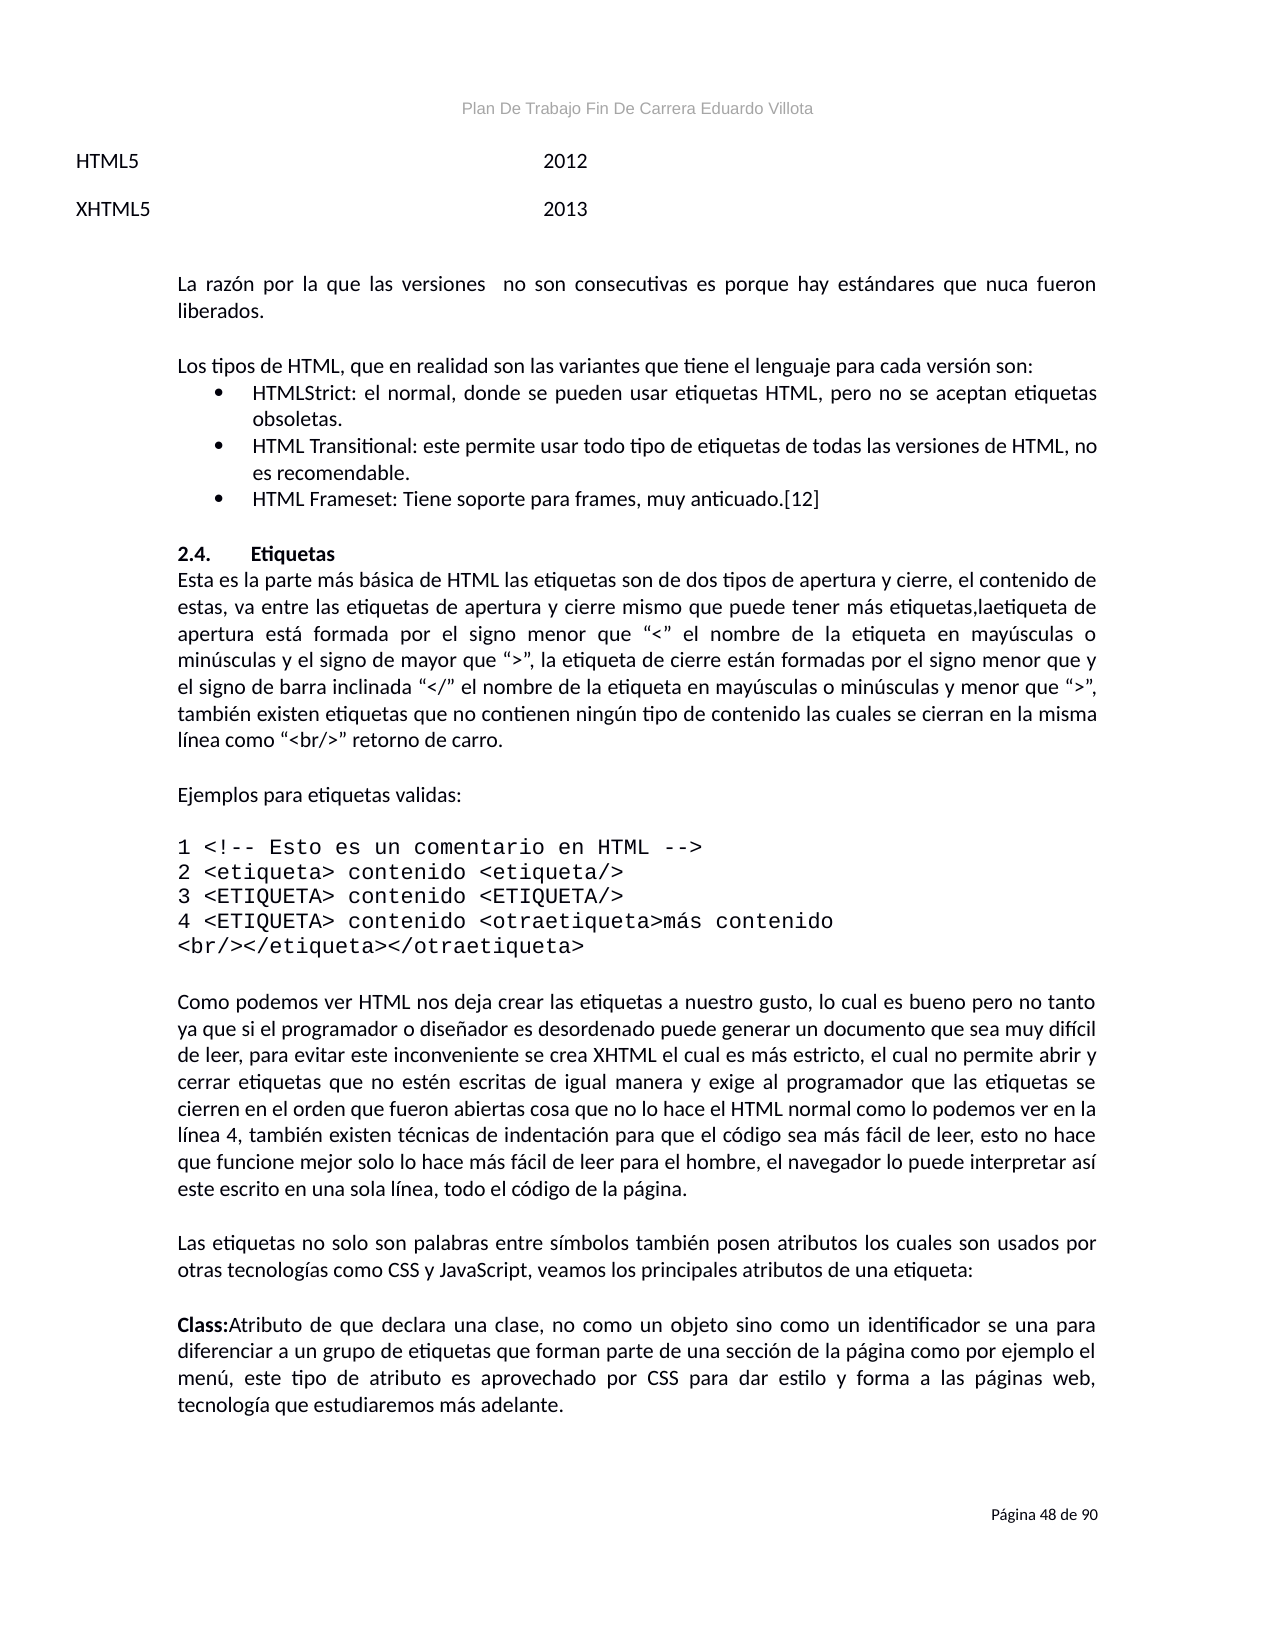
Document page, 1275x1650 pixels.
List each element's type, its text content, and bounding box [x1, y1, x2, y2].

text Los tipos de HTML, que en realidad son las variantes que tiene el lenguaje para cada versión son: [177, 352, 1098, 379]
table_cell 2013 [532, 195, 999, 243]
list Etiquetas [177, 540, 1098, 567]
text Las etiquetas no solo son palabras entre símbolos también posen atributos los cuales son usados por otras tecnologías como CSS y JavaScript, veamos los principales atributos de una etiqueta: [177, 1229, 1098, 1283]
text Como podemos ver HTML nos deja crear las etiquetas a nuestro gusto, lo cual es bueno pero no tanto ya que si el programador o diseñador es desordenado puede generar un documento que sea muy difícil de leer, para evitar este inconveniente se crea XHTML el cual es más estricto, el cual no permite abrir y cerrar etiquetas que no estén escritas de igual manera y exige al programador que las etiquetas se cierren en el orden que fueron abiertas cosa que no lo hace el HTML normal como lo podemos ver en la línea 4, también existen técnicas de indentación para que el código sea más fácil de leer, esto no hace que funcione mejor solo lo hace más fácil de leer para el hombre, el navegador lo puede interpretar así este escrito en una sola línea, todo el código de la página. [177, 988, 1098, 1201]
table_cell HTML5 [65, 148, 532, 195]
table_cell XHTML5 [65, 195, 532, 243]
text 3 <ETIQUETA> contenido <ETIQUETA/> [177, 886, 1098, 910]
text 2 <etiqueta> contenido <etiqueta/> [177, 861, 1098, 886]
text Esta es la parte más básica de HTML las etiquetas son de dos tipos de apertura y cierre, el contenido de estas, va entre las etiquetas de apertura y cierre mismo que puede tener más etiquetas,laetiqueta de apertura está formada por el signo menor que “<” el nombre de la etiqueta en mayúsculas o minúsculas y el signo de mayor que “>”, la etiqueta de cierre están formadas por el signo menor que y el signo de barra inclinada “</” el nombre de la etiqueta en mayúsculas o minúsculas y menor que “>”, también existen etiquetas que no contienen ningún tipo de contenido las cuales se cierran en la misma línea como “<br/>” retorno de carro. [177, 567, 1098, 753]
text La razón por la que las versiones no son consecutivas es porque hay estándares que nuca fueron liberados. [177, 271, 1098, 324]
list HTML Frameset: Tiene soporte para frames, muy anticuado.[12] [215, 485, 1098, 512]
text Ejemplos para etiquetas validas: [177, 781, 1098, 808]
table_cell 2012 [532, 148, 999, 195]
list HTMLStrict: el normal, donde se pueden usar etiquetas HTML, pero no se aceptan etiquetas obsoletas. [215, 379, 1098, 432]
list HTML Transitional: este permite usar todo tipo de etiquetas de todas las versiones de HTML, no es recomendable. [215, 432, 1098, 485]
text 4 <ETIQUETA> contenido <otraetiqueta>más contenido <br/></etiqueta></otraetiqueta> [177, 910, 1098, 960]
text 1 <!-- Esto es un comentario en HTML --> [177, 836, 1098, 861]
text Class:Atributo de que declara una clase, no como un objeto sino como un identificador se una para diferenciar a un grupo de etiquetas que forman parte de una sección de la página como por ejemplo el menú, este tipo de atributo es aprovechado por CSS para dar estilo y forma a las páginas web, tecnología que estudiaremos más adelante. [177, 1311, 1098, 1417]
